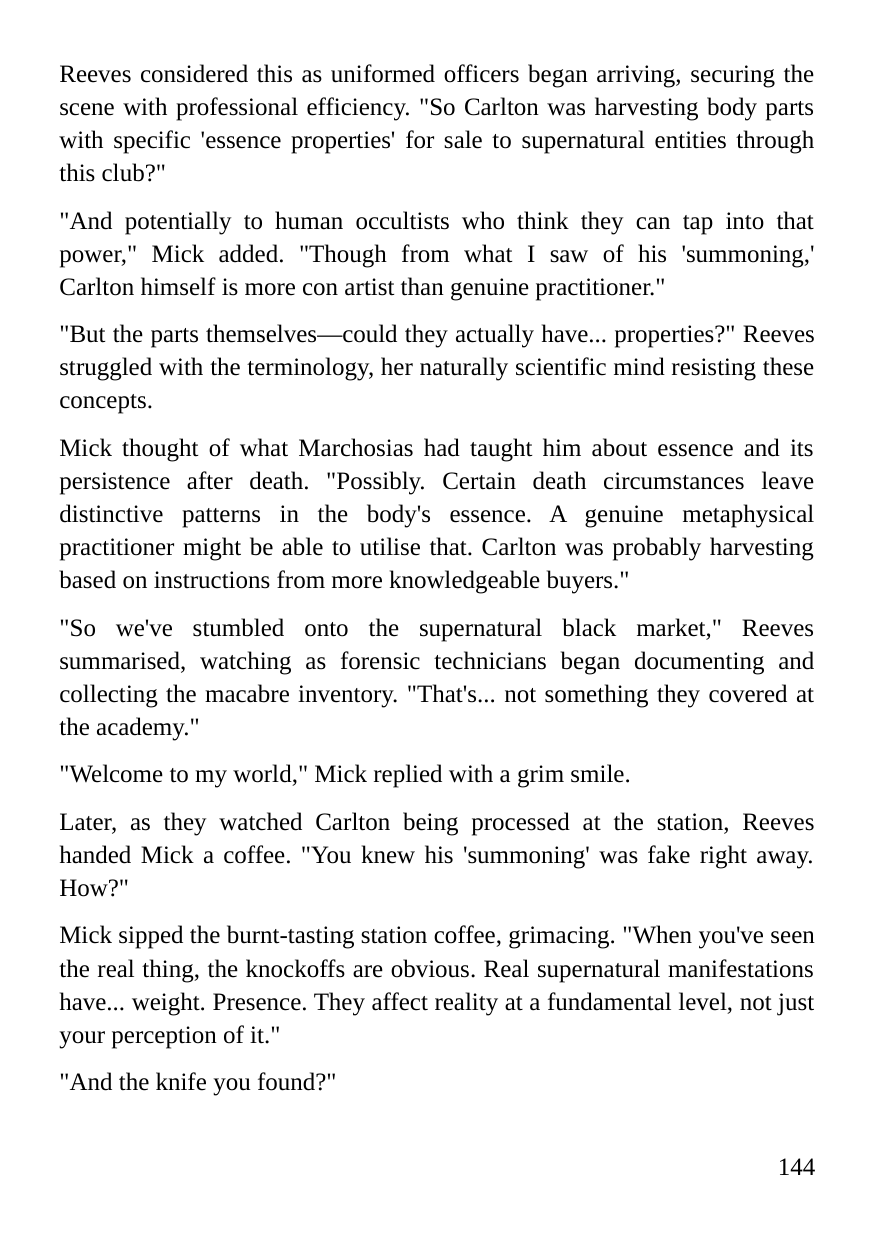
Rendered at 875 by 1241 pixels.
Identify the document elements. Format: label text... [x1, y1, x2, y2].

text "But the parts themselves—could they actually have... properties?" Reeves struggled with the terminology, her naturally scientific mind resisting these concepts. [59, 319, 815, 414]
text "And potentially to human occultists who think they can tap into that power," Mick added. "Though from what I saw of his 'summoning,' Carlton himself is more con artist than genuine practitioner." [59, 206, 815, 301]
text Reeves considered this as uniformed officers began arriving, securing the scene with professional efficiency. "So Carlton was harvesting body parts with specific 'essence properties' for sale to supernatural entities through this club?" [59, 59, 815, 187]
text Mick thought of what Marchosias had taught him about essence and its persistence after death. "Possibly. Certain death circumstances leave distinctive patterns in the body's essence. A genuine metaphysical practitioner might be able to utilise that. Carlton was probably harvesting based on instructions from more knowledgeable buyers." [59, 433, 815, 594]
text Mick sipped the burnt-tasting station coffee, grimacing. "When you've seen the real thing, the knockoffs are obvious. Real supernatural manifestations have... weight. Presence. They affect reality at a fundamental level, not just your perception of it." [59, 921, 815, 1048]
text "So we've stumbled onto the supernatural black market," Reeves summarised, watching as forensic technicians began documenting and collecting the macabre inventory. "That's... not something they covered at the academy." [59, 613, 815, 741]
text "And the knife you found?" [59, 1067, 815, 1096]
text "Welcome to my world," Mick replied with a grim smile. [59, 759, 815, 788]
text Later, as they watched Carlton being processed at the station, Reeves handed Mick a coffee. "You knew his 'summoning' was fake right away. How?" [59, 807, 815, 902]
